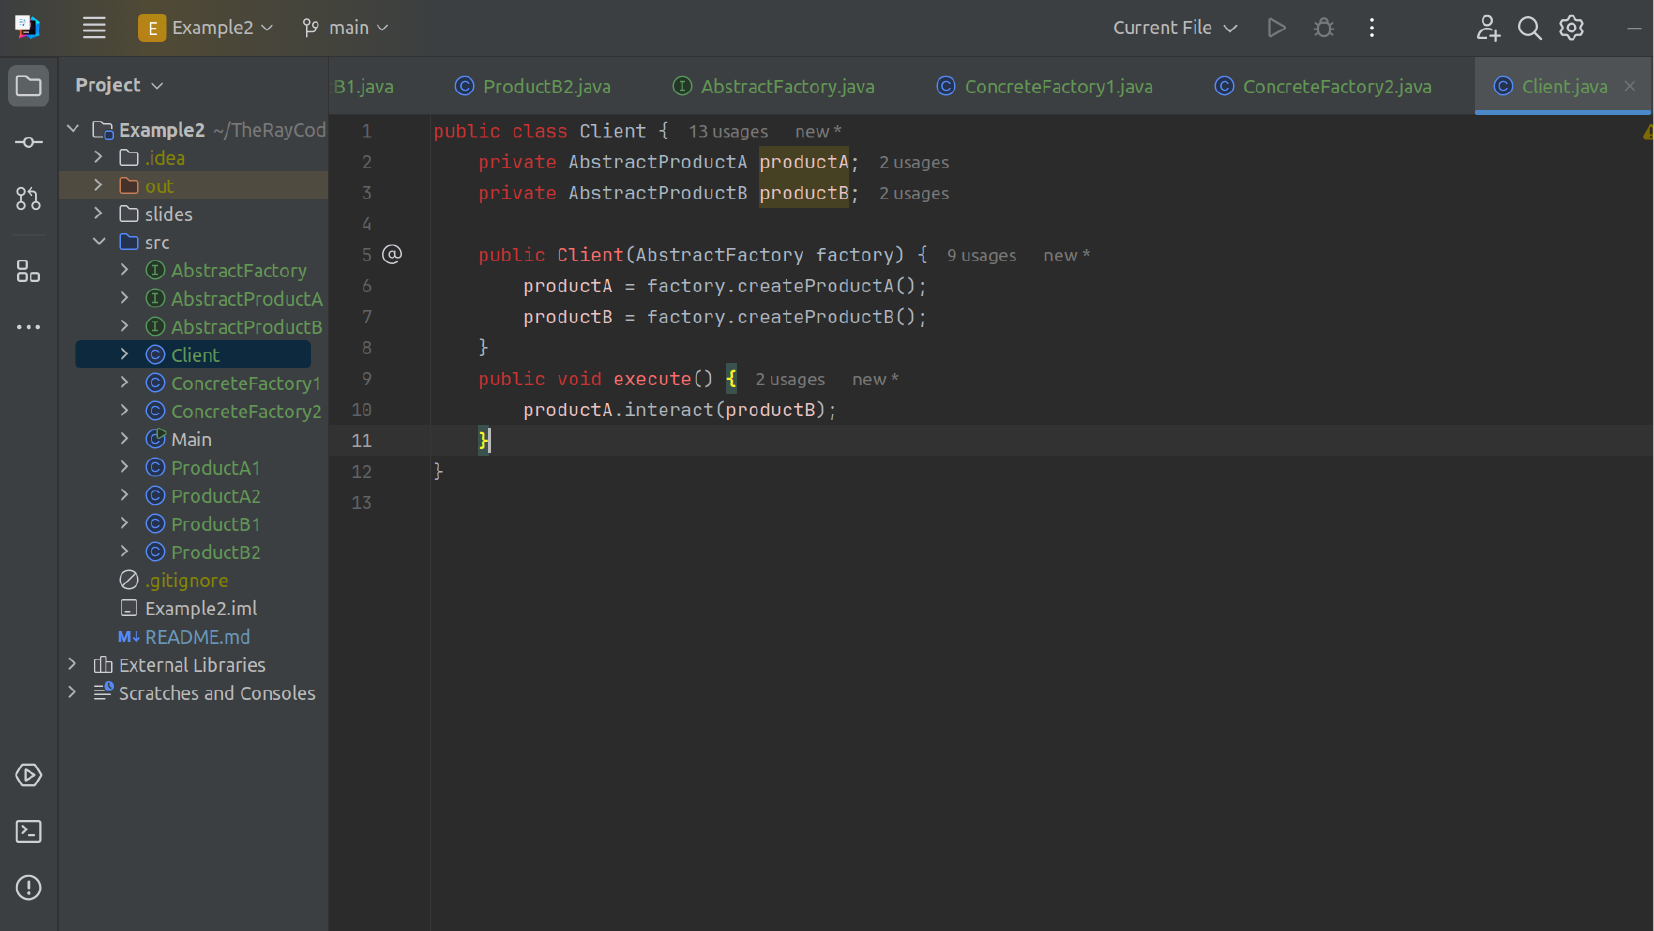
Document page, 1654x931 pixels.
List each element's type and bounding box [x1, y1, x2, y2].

picture [0, 0, 1654, 931]
text_box [15, 15, 31, 31]
